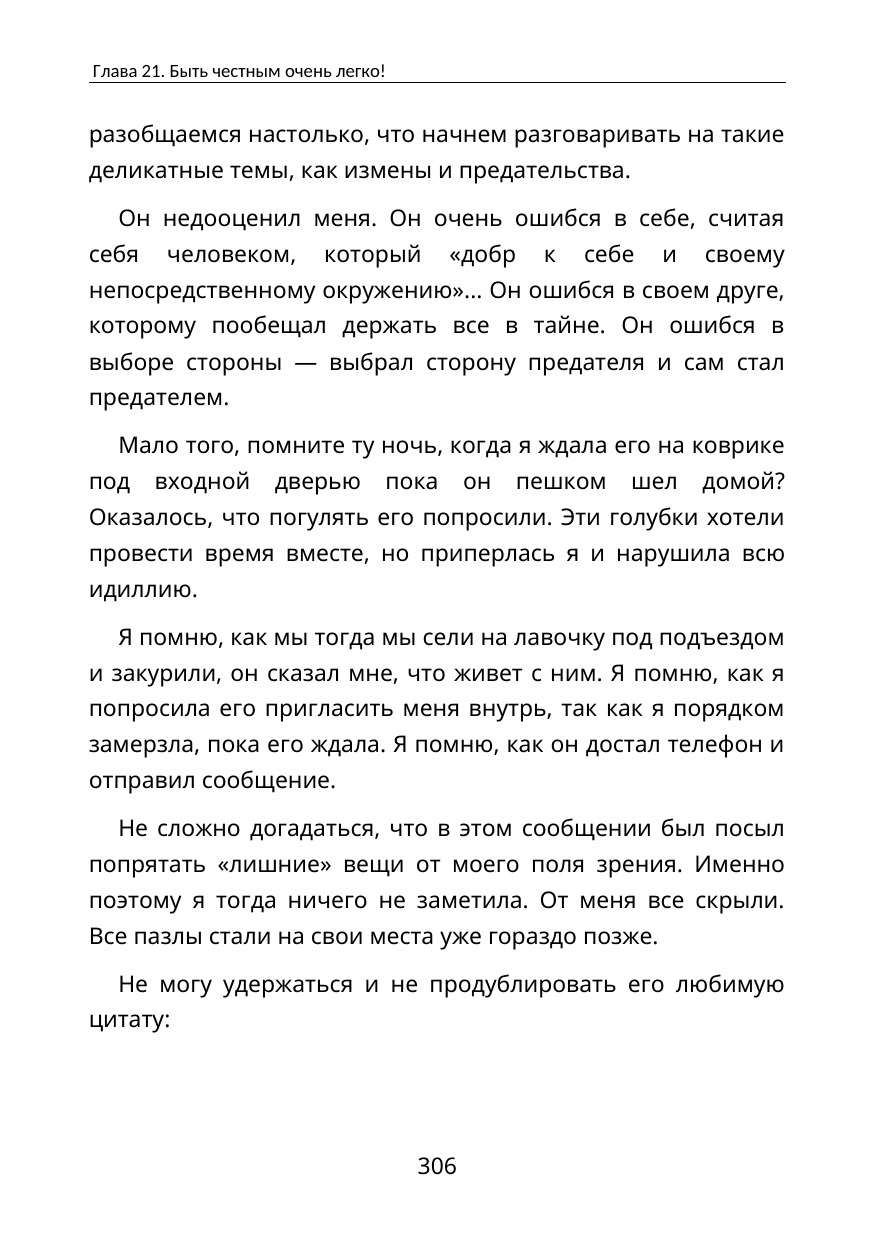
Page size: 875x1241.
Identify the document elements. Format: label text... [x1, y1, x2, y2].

text Я помню, как мы тогда мы сели на лавочку под подъездом и закурили, он сказал мне, что живет с ним. Я помню, как я попросила его пригласить меня внутрь, так как я порядком замерзла, пока его ждала. Я помню, как он достал телефон и отправил сообщение. [88, 621, 786, 796]
text Не сложно догадаться, что в этом сообщении был посыл попрятать «лишние» вещи от моего поля зрения. Именно поэтому я тогда ничего не заметила. От меня все скрыли. Все пазлы стали на свои места уже гораздо позже. [88, 812, 786, 951]
text Он недооценил меня. Он очень ошибся в себе, считая себя человеком, который «добр к себе и своему непосредственному окружению»... Он ошибся в своем друге, которому пообещал держать все в тайне. Он ошибся в выборе стороны — выбрал сторону предателя и сам стал предателем. [88, 202, 786, 413]
text Не могу удержаться и не продублировать его любимую цитату: [88, 967, 786, 1035]
text разобщаемся настолько, что начнем разговаривать на такие деликатные темы, как измены и предательства. [88, 118, 786, 185]
text Мало того, помните ту ночь, когда я ждала его на коврике под входной дверью пока он пешком шел домой? Оказалось, что погулять его попросили. Эти голубки хотели провести время вместе, но приперлась я и нарушила всю идиллию. [88, 429, 786, 604]
